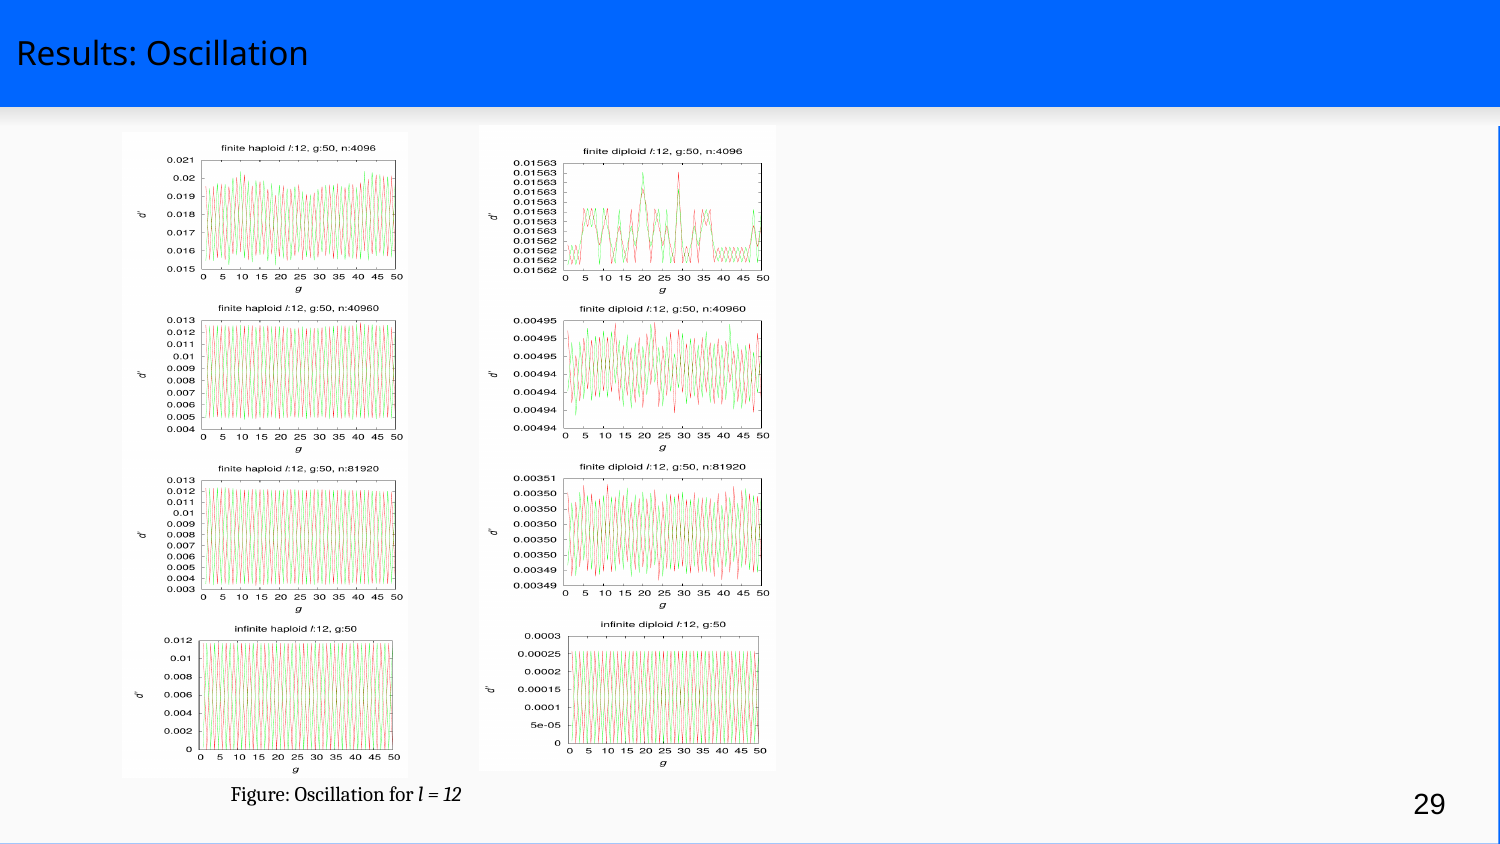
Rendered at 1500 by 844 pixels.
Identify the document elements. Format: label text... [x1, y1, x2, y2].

title Results: Oscillation [16, 2, 1464, 102]
picture [479, 125, 776, 771]
text_box Figure: Oscillation for l = 12 [215, 775, 535, 815]
picture [122, 132, 408, 778]
